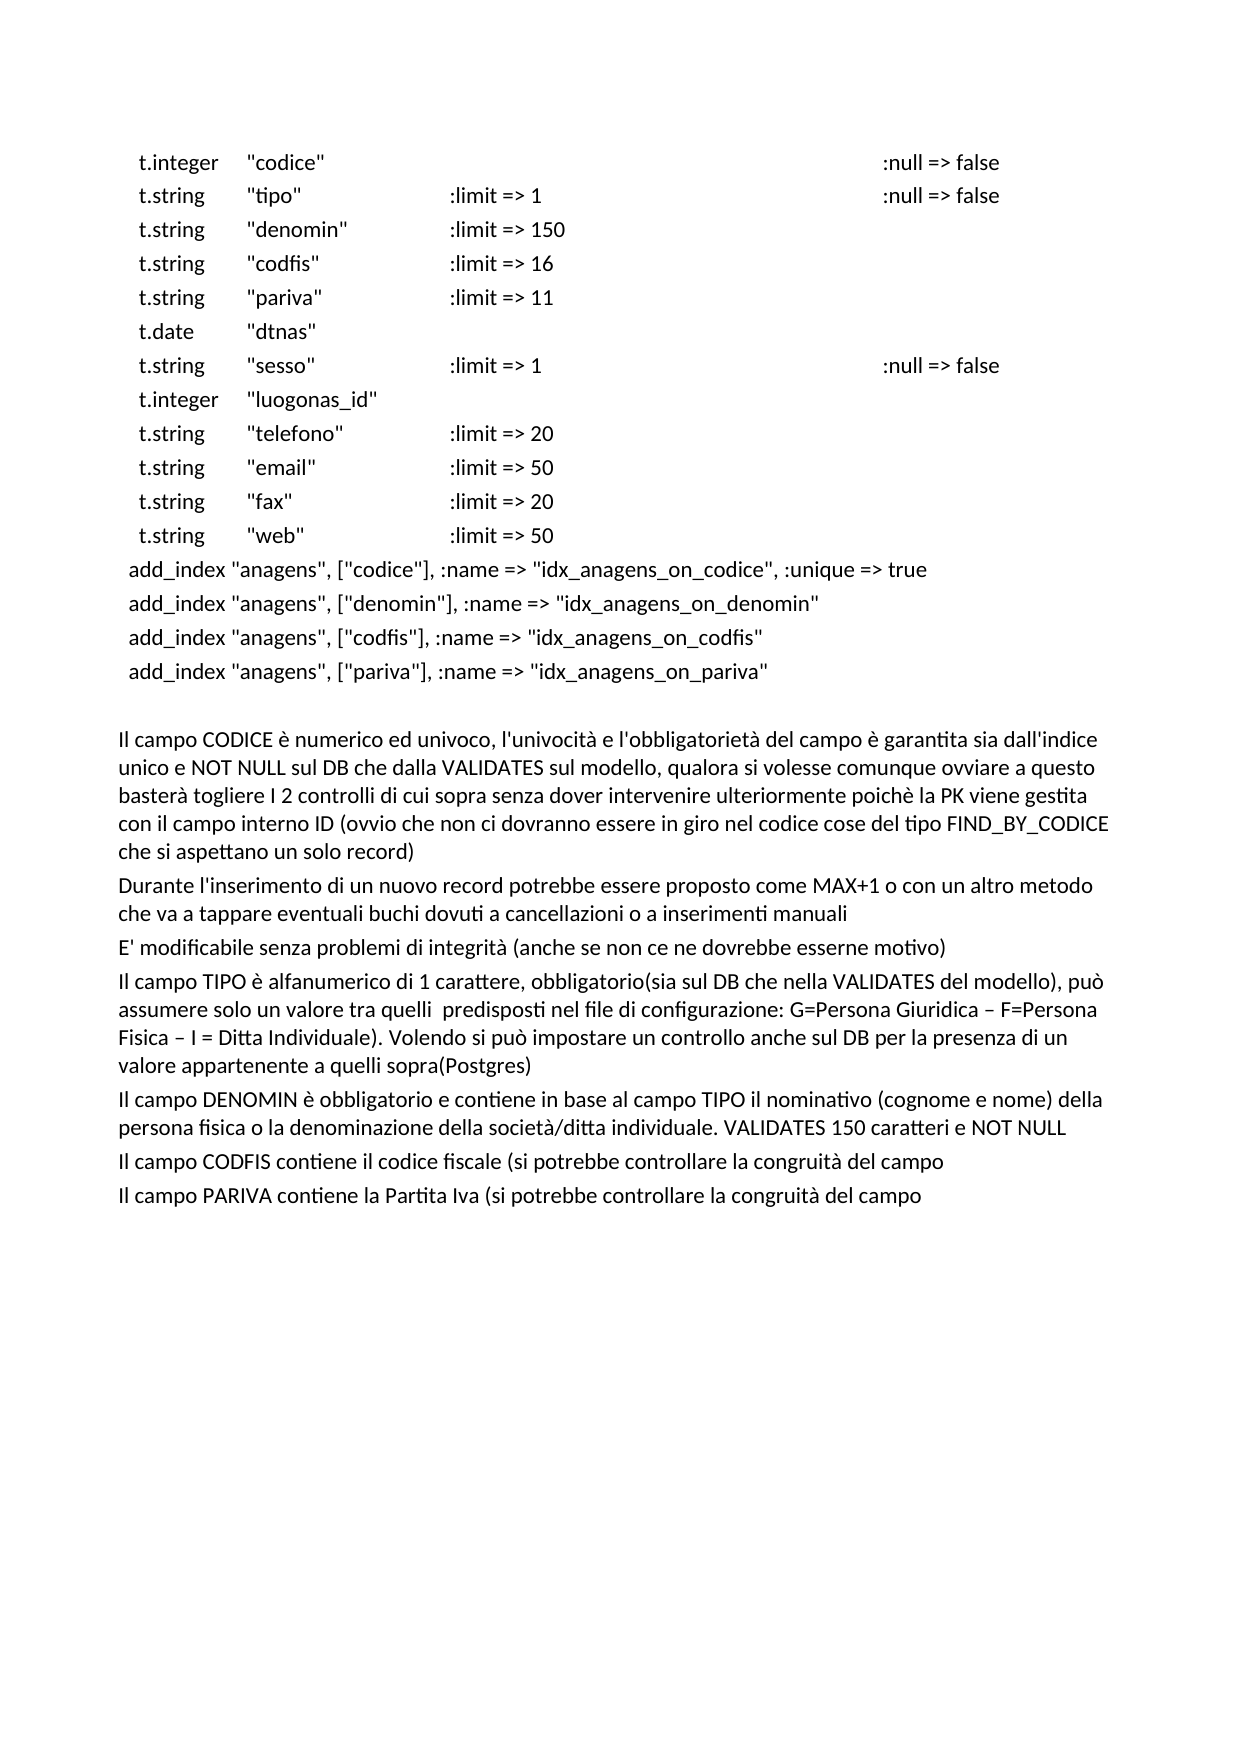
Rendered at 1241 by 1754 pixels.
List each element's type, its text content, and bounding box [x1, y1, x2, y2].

text add_index "anagens", ["denomin"], :name => "idx_anagens_on_denomin" [118, 589, 1122, 617]
text t.integer "codice" :null => false [118, 148, 1122, 176]
text t.string "telefono" :limit => 20 [118, 419, 1122, 447]
text add_index "anagens", ["pariva"], :name => "idx_anagens_on_pariva" [118, 657, 1122, 685]
text add_index "anagens", ["codice"], :name => "idx_anagens_on_codice", :unique => true [118, 555, 1122, 583]
text t.string "pariva" :limit => 11 [118, 283, 1122, 311]
text t.string "tipo" :limit => 1 :null => false [118, 182, 1122, 209]
text t.string "fax" :limit => 20 [118, 487, 1122, 515]
text Il campo TIPO è alfanumerico di 1 carattere, obbligatorio(sia sul DB che nella VALIDATES del modello), può assumere solo un valore tra quelli predisposti nel file di configurazione: G=Persona Giuridica – F=Persona Fisica – I = Ditta Individuale). Volendo si può impostare un controllo anche sul DB per la presenza di un valore appartenente a quelli sopra(Postgres) [118, 967, 1122, 1079]
text add_index "anagens", ["codfis"], :name => "idx_anagens_on_codfis" [118, 623, 1122, 651]
text Durante l'inserimento di un nuovo record potrebbe essere proposto come MAX+1 o con un altro metodo che va a tappare eventuali buchi dovuti a cancellazioni o a inserimenti manuali [118, 871, 1122, 927]
text t.string "codfis" :limit => 16 [118, 249, 1122, 277]
text t.string "sesso" :limit => 1 :null => false [118, 351, 1122, 379]
text t.integer "luogonas_id" [118, 385, 1122, 413]
text Il campo DENOMIN è obbligatorio e contiene in base al campo TIPO il nominativo (cognome e nome) della persona fisica o la denominazione della società/ditta individuale. VALIDATES 150 caratteri e NOT NULL [118, 1085, 1122, 1141]
text t.string "email" :limit => 50 [118, 453, 1122, 481]
text t.date "dtnas" [118, 317, 1122, 345]
text Il campo PARIVA contiene la Partita Iva (si potrebbe controllare la congruità del campo [118, 1181, 1122, 1209]
text Il campo CODFIS contiene il codice fiscale (si potrebbe controllare la congruità del campo [118, 1147, 1122, 1175]
text t.string "web" :limit => 50 [118, 521, 1122, 549]
text E' modificabile senza problemi di integrità (anche se non ce ne dovrebbe esserne motivo) [118, 933, 1122, 961]
text Il campo CODICE è numerico ed univoco, l'univocità e l'obbligatorietà del campo è garantita sia dall'indice unico e NOT NULL sul DB che dalla VALIDATES sul modello, qualora si volesse comunque ovviare a questo basterà togliere I 2 controlli di cui sopra senza dover intervenire ulteriormente poichè la PK viene gestita con il campo interno ID (ovvio che non ci dovranno essere in giro nel codice cose del tipo FIND_BY_CODICE che si aspettano un solo record) [118, 725, 1122, 865]
text t.string "denomin" :limit => 150 [118, 216, 1122, 243]
